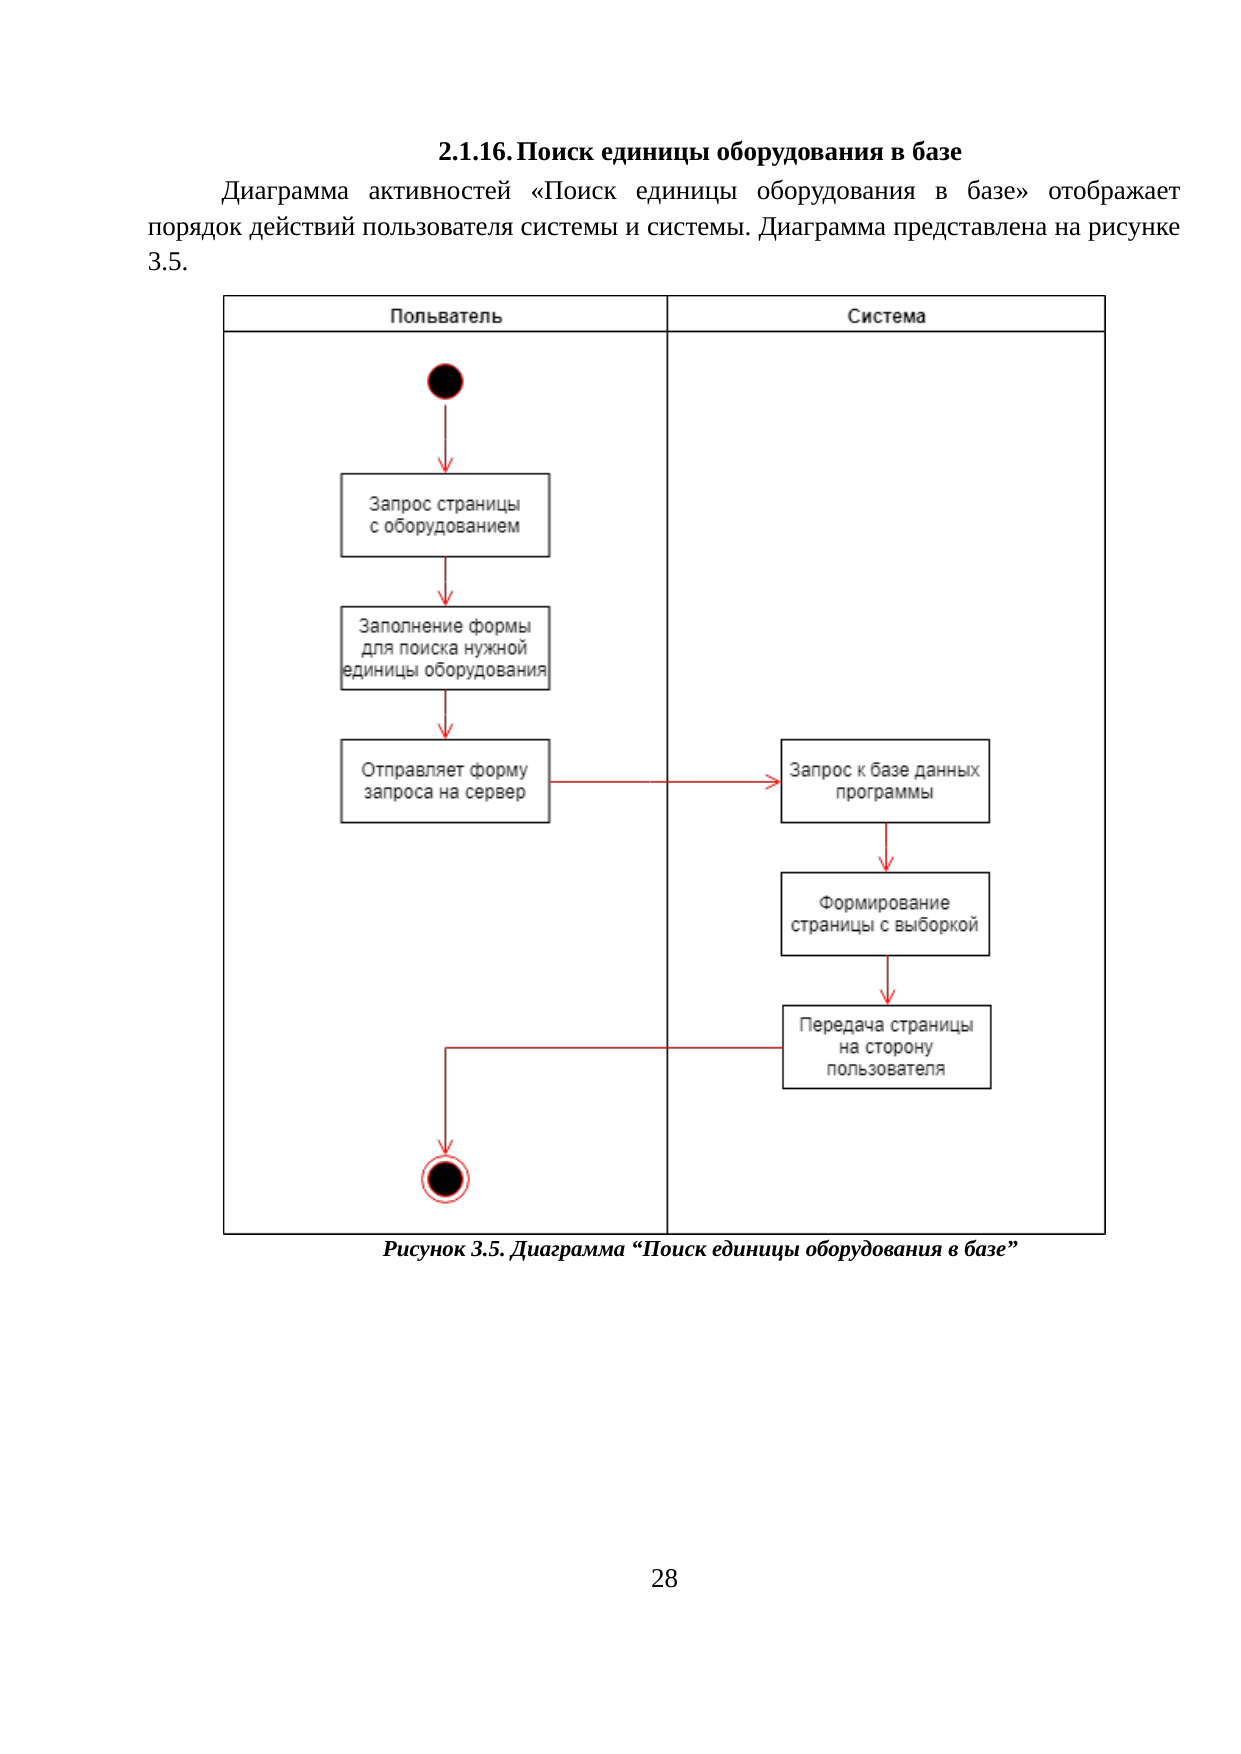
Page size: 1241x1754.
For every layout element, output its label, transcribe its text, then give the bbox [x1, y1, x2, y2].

text Рисунок 3.5. Диаграмма “Поиск единицы оборудования в базе” [148, 1235, 1181, 1261]
picture [223, 295, 1106, 1235]
subtitle Поиск единицы оборудования в базе [213, 135, 1181, 166]
text Диаграмма активностей «Поиск единицы оборудования в базе» отображает порядок действий пользователя системы и системы. Диаграмма представлена на рисунке 3.5. [148, 174, 1181, 277]
